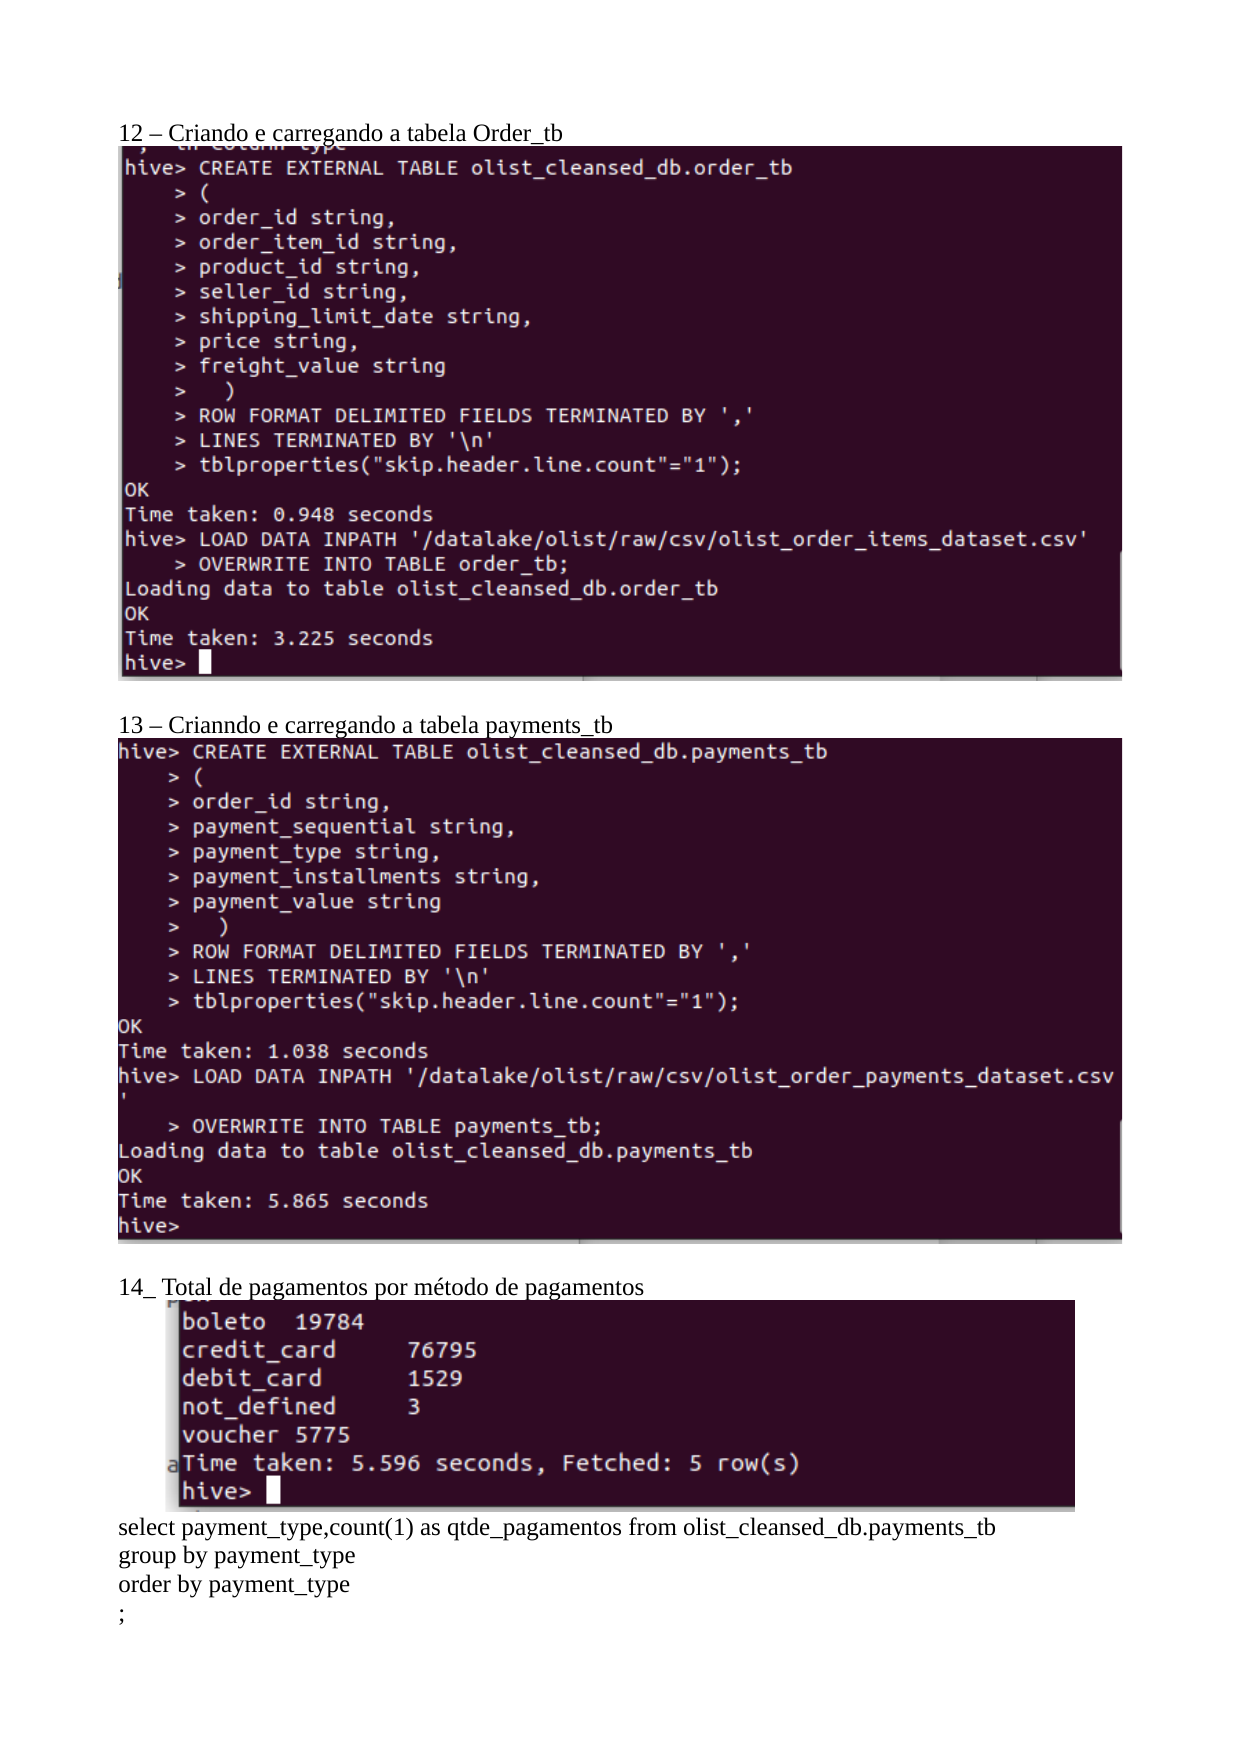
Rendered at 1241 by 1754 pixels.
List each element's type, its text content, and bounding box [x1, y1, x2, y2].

text 14_ Total de pagamentos por método de pagamentos [118, 1272, 1122, 1301]
text 12 – Criando e carregando a tabela Order_tb [118, 118, 1122, 146]
text 13 – Crianndo e carregando a tabela payments_tb [118, 710, 1122, 738]
text select payment_type,count(1) as qtde_pagamentos from olist_cleansed_db.payments_tb [118, 1512, 1122, 1540]
text group by payment_type [118, 1540, 1122, 1569]
picture [118, 738, 1123, 1244]
text ; [118, 1598, 1122, 1627]
text order by payment_type [118, 1569, 1122, 1598]
picture [118, 146, 1123, 681]
picture [165, 1300, 1075, 1512]
